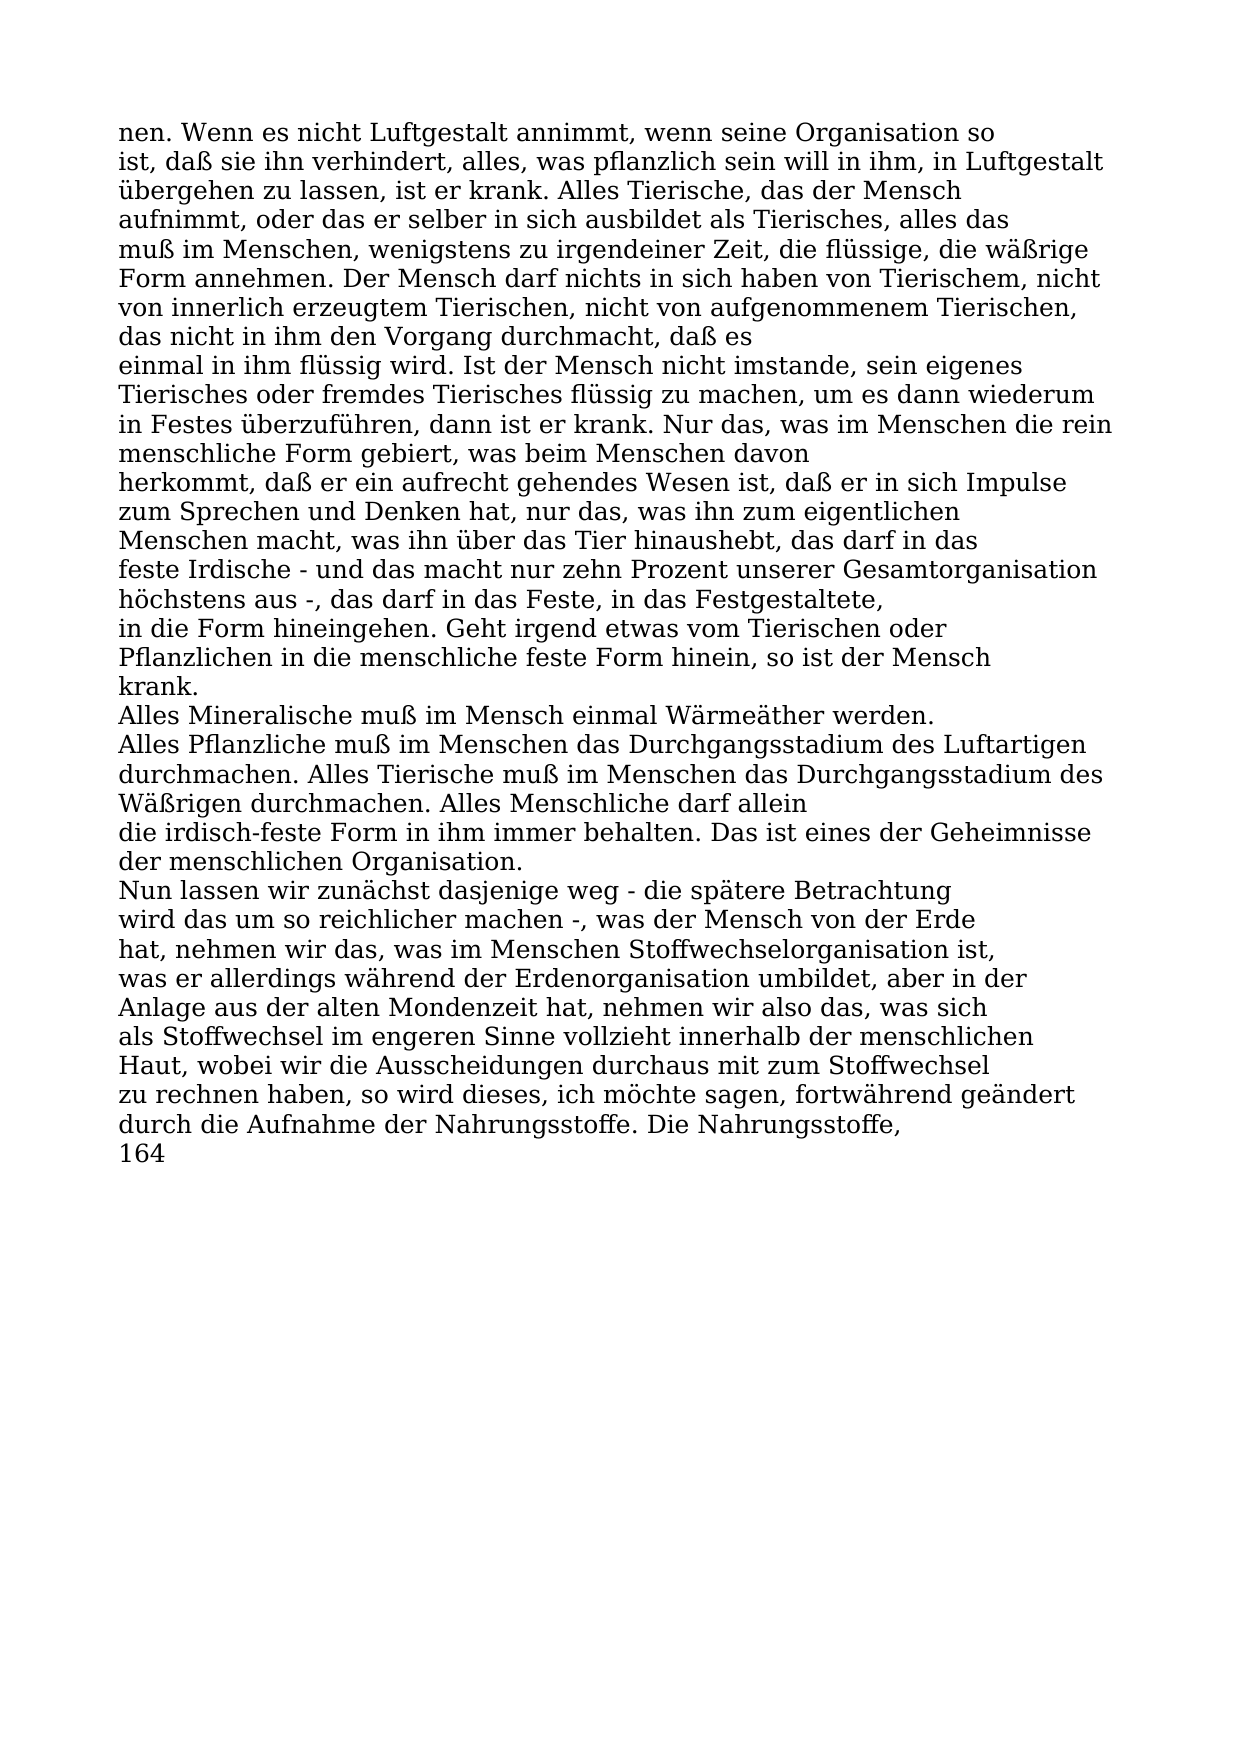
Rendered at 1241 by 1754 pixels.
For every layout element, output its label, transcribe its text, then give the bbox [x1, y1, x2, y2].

text die irdisch-feste Form in ihm immer behalten. Das ist eines der Geheimnisse der menschlichen Organisation. [118, 818, 1122, 876]
text zu rechnen haben, so wird dieses, ich möchte sagen, fortwährend geändert durch die Aufnahme der Nahrungsstoffe. Die Nahrungsstoffe, [118, 1081, 1122, 1139]
text ist, daß sie ihn verhindert, alles, was pflanzlich sein will in ihm, in Luftgestalt übergehen zu lassen, ist er krank. Alles Tierische, das der Mensch [118, 147, 1122, 206]
text hat, nehmen wir das, was im Menschen Stoffwechselorganisation ist, [118, 935, 1122, 964]
text Menschen macht, was ihn über das Tier hinaushebt, das darf in das [118, 526, 1122, 556]
text als Stoffwechsel im engeren Sinne vollzieht innerhalb der menschlichen [118, 1022, 1122, 1051]
text nen. Wenn es nicht Luftgestalt annimmt, wenn seine Organisation so [118, 118, 1122, 147]
text einmal in ihm flüssig wird. Ist der Mensch nicht imstande, sein eigenes [118, 351, 1122, 381]
text feste Irdische - und das macht nur zehn Prozent unserer Gesamtorganisation höchstens aus -, das darf in das Feste, in das Festgestaltete, [118, 556, 1122, 614]
text was er allerdings während der Erdenorganisation umbildet, aber in der [118, 964, 1122, 993]
text Nun lassen wir zunächst dasjenige weg - die spätere Betrachtung [118, 876, 1122, 906]
text in die Form hineingehen. Geht irgend etwas vom Tierischen oder [118, 614, 1122, 643]
text Tierisches oder fremdes Tierisches flüssig zu machen, um es dann wiederum in Festes überzuführen, dann ist er krank. Nur das, was im Menschen die rein menschliche Form gebiert, was beim Menschen davon [118, 381, 1122, 468]
text muß im Menschen, wenigstens zu irgendeiner Zeit, die flüssige, die wäßrige Form annehmen. Der Mensch darf nichts in sich haben von Tierischem, nicht von innerlich erzeugtem Tierischen, nicht von aufgenommenem Tierischen, das nicht in ihm den Vorgang durchmacht, daß es [118, 235, 1122, 351]
text Alles Mineralische muß im Mensch einmal Wärmeäther werden. [118, 701, 1122, 731]
text 164 [118, 1139, 1122, 1168]
text wird das um so reichlicher machen -, was der Mensch von der Erde [118, 906, 1122, 935]
text herkommt, daß er ein aufrecht gehendes Wesen ist, daß er in sich Impulse zum Sprechen und Denken hat, nur das, was ihn zum eigentlichen [118, 468, 1122, 526]
text Pflanzlichen in die menschliche feste Form hinein, so ist der Mensch [118, 643, 1122, 672]
text krank. [118, 672, 1122, 701]
text Haut, wobei wir die Ausscheidungen durchaus mit zum Stoffwechsel [118, 1051, 1122, 1081]
text Anlage aus der alten Mondenzeit hat, nehmen wir also das, was sich [118, 993, 1122, 1022]
text Alles Pflanzliche muß im Menschen das Durchgangsstadium des Luftartigen durchmachen. Alles Tierische muß im Menschen das Durchgangsstadium des Wäßrigen durchmachen. Alles Menschliche darf allein [118, 731, 1122, 818]
text aufnimmt, oder das er selber in sich ausbildet als Tierisches, alles das [118, 206, 1122, 235]
